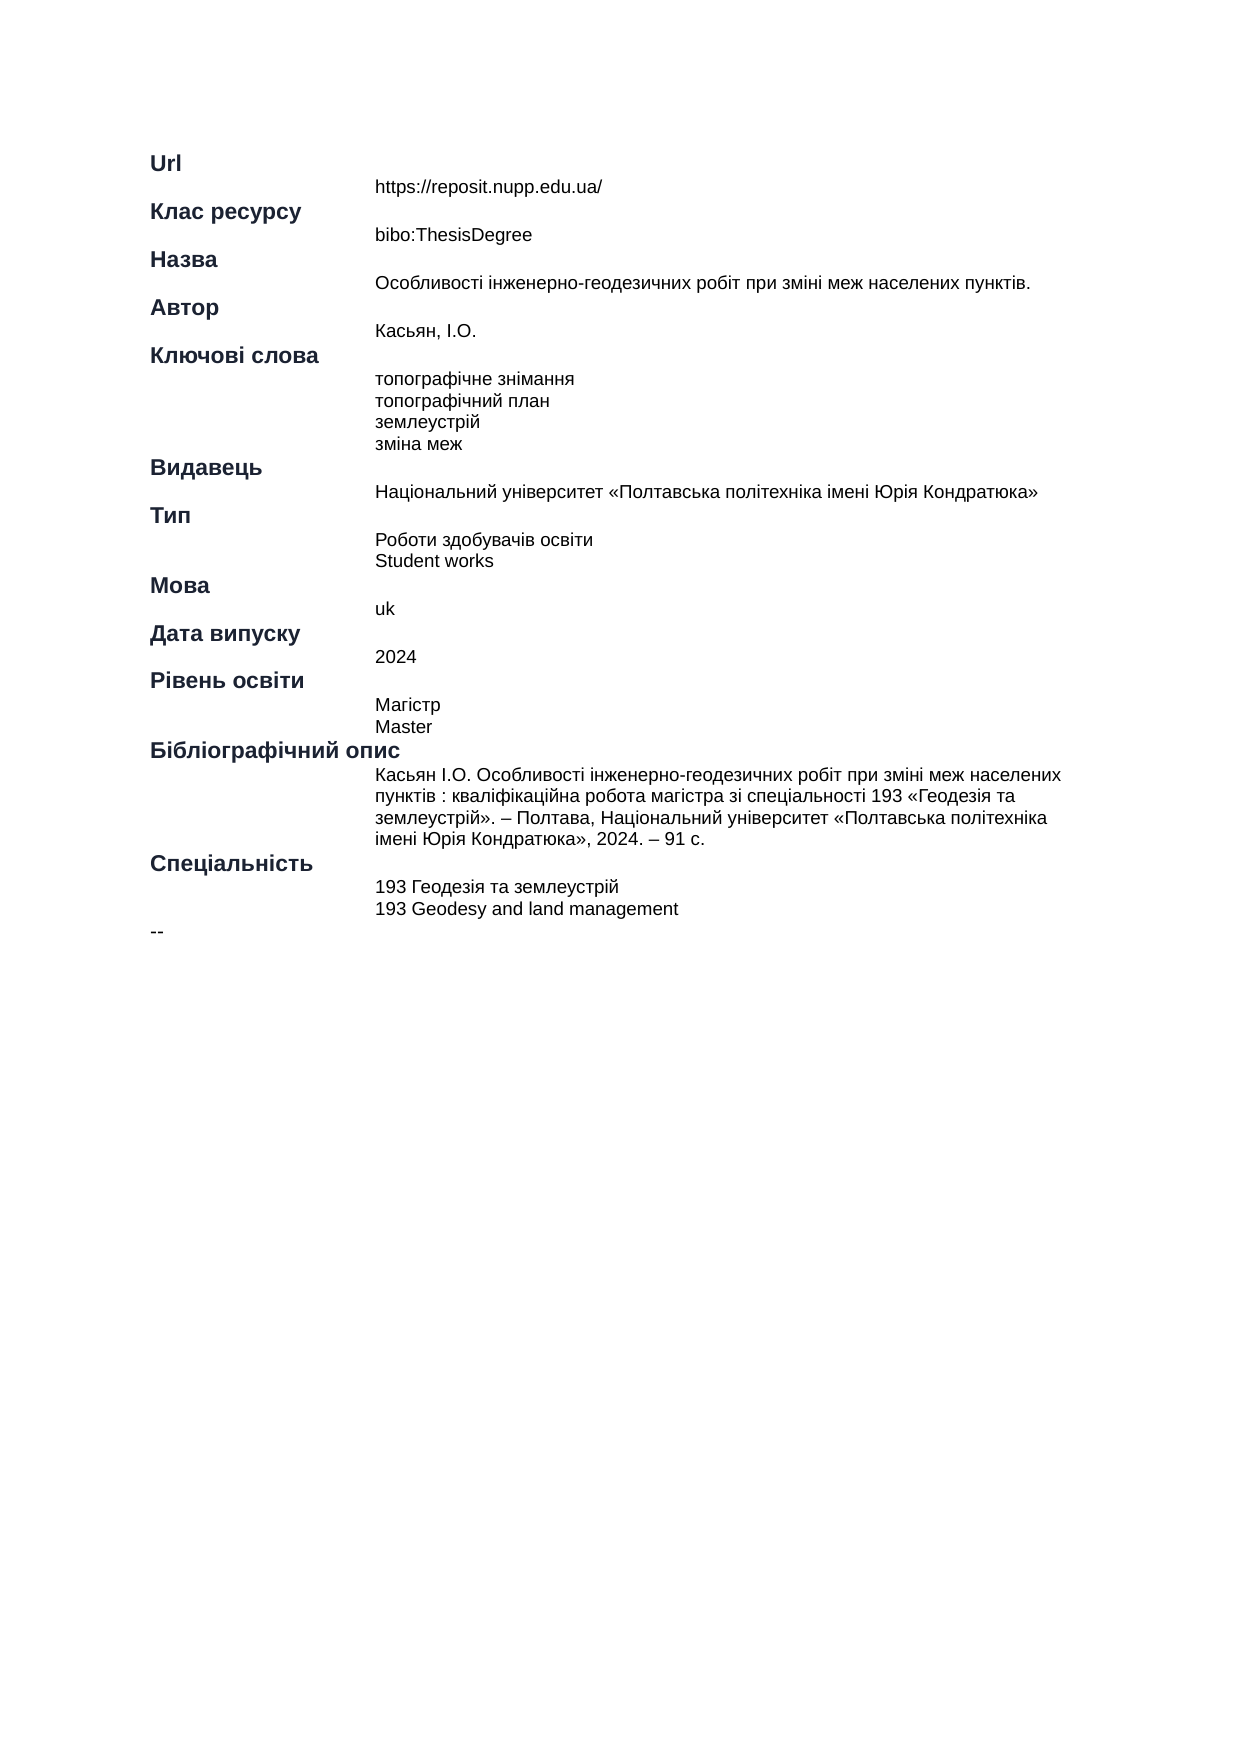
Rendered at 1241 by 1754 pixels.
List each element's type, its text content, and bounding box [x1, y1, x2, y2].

text Тип [150, 502, 1090, 528]
text Url [150, 150, 1090, 176]
text Назва [150, 246, 1090, 272]
text Master [375, 715, 1090, 737]
text 193 Геодезія та землеустрій [375, 876, 1090, 897]
text Спеціальність [150, 849, 1090, 876]
text Національний університет «Полтавська політехніка імені Юрія Кондратюка» [375, 481, 1090, 502]
text топографічний план [375, 389, 1090, 411]
text https://reposit.nupp.edu.ua/ [375, 176, 1090, 198]
text Student works [375, 550, 1090, 572]
text Автор [150, 294, 1090, 320]
text Видавець [150, 454, 1090, 481]
text Касьян, І.О. [375, 320, 1090, 342]
text Касьян І.О. Особливості інженерно-геодезичних робіт при зміні меж населених пунктів : кваліфікаційна робота магістра зі спеціальності 193 «Геодезія та землеустрій». – Полтава, Національний університет «Полтавська політехніка імені Юрія Кондратюка», 2024. – 91 с. [375, 763, 1090, 849]
text Дата випуску [150, 619, 1090, 646]
text Рівень освіти [150, 667, 1090, 694]
text Клас ресурсу [150, 198, 1090, 224]
text uk [375, 598, 1090, 619]
text 2024 [375, 646, 1090, 667]
text Ключові слова [150, 342, 1090, 368]
text Мова [150, 572, 1090, 598]
text bibo:ThesisDegree [375, 224, 1090, 246]
text -- [150, 919, 1090, 943]
text Магістр [375, 694, 1090, 715]
text Бібліографічний опис [150, 737, 1090, 763]
text топографічне знімання [375, 368, 1090, 389]
text 193 Geodesy and land management [375, 897, 1090, 919]
text землеустрій [375, 411, 1090, 433]
text Особливості інженерно-геодезичних робіт при зміні меж населених пунктів. [375, 272, 1090, 294]
text зміна меж [375, 433, 1090, 454]
text Роботи здобувачів освіти [375, 528, 1090, 550]
